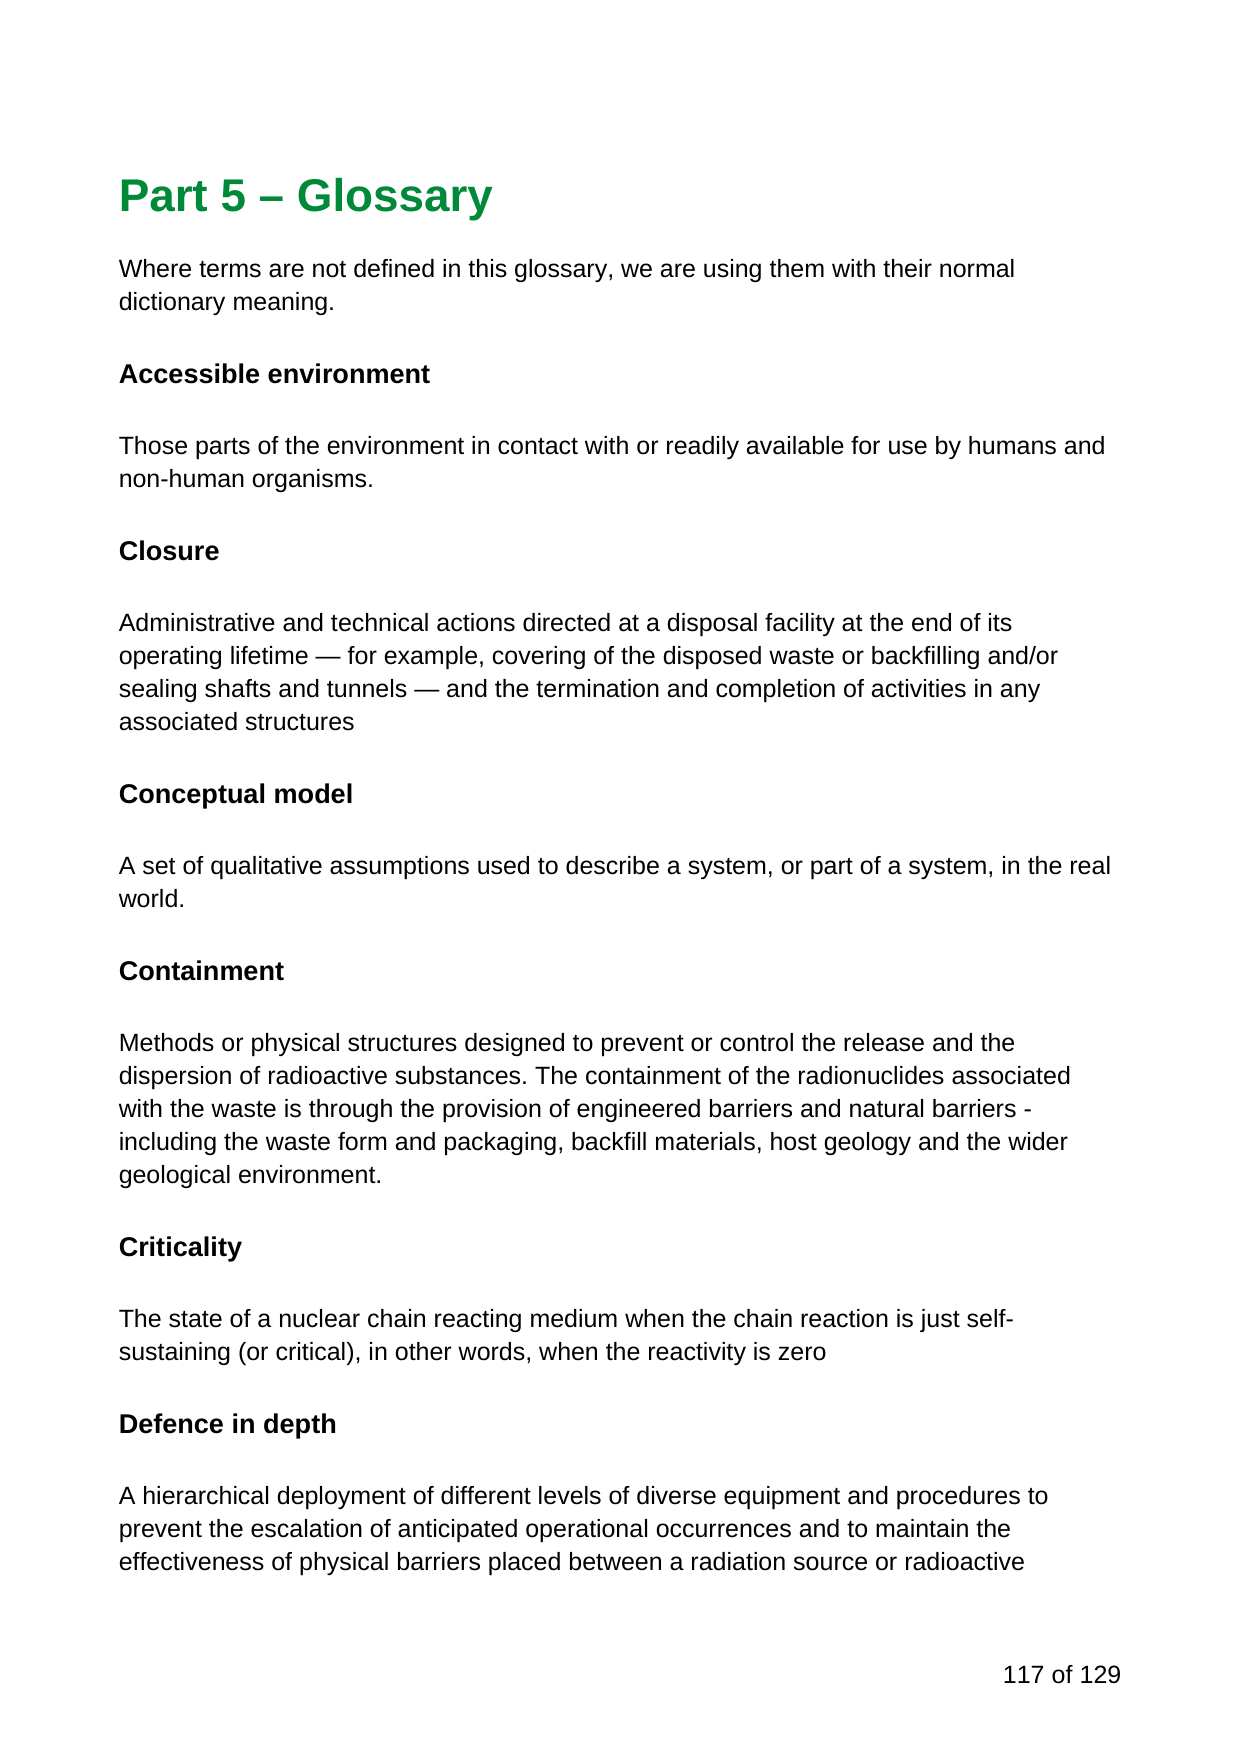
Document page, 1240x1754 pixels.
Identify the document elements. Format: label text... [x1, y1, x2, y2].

text A set of qualitative assumptions used to describe a system, or part of a system, in the real world. [118, 851, 1121, 913]
text Where terms are not defined in this glossary, we are using them with their normal dictionary meaning. [118, 254, 1121, 316]
text Administrative and technical actions directed at a disposal facility at the end of its operating lifetime — for example, covering of the disposed waste or backfilling and/or sealing shafts and tunnels — and the termination and completion of activities in any associated structures [118, 608, 1121, 736]
text The state of a nuclear chain reacting medium when the chain reaction is just self-sustaining (or critical), in other words, when the reactivity is zero [118, 1304, 1121, 1366]
text A hierarchical deployment of different levels of diverse equipment and procedures to prevent the escalation of anticipated operational occurrences and to maintain the effectiveness of physical barriers placed between a radiation source or radioactive [118, 1481, 1121, 1576]
subtitle Conceptual model [118, 778, 1121, 809]
text Methods or physical structures designed to prevent or control the release and the dispersion of radioactive substances. The containment of the radionuclides associated with the waste is through the provision of engineered barriers and natural barriers - including the waste form and packaging, backfill materials, host geology and the wider geological environment. [118, 1028, 1121, 1189]
subtitle Accessible environment [118, 358, 1121, 389]
subtitle Criticality [118, 1231, 1121, 1262]
subtitle Closure [118, 534, 1121, 566]
subtitle Containment [118, 954, 1121, 986]
subtitle Defence in depth [118, 1408, 1121, 1439]
subtitle Part 5 – Glossary [118, 168, 1121, 221]
text Those parts of the environment in contact with or readily available for use by humans and non-human organisms. [118, 431, 1121, 493]
